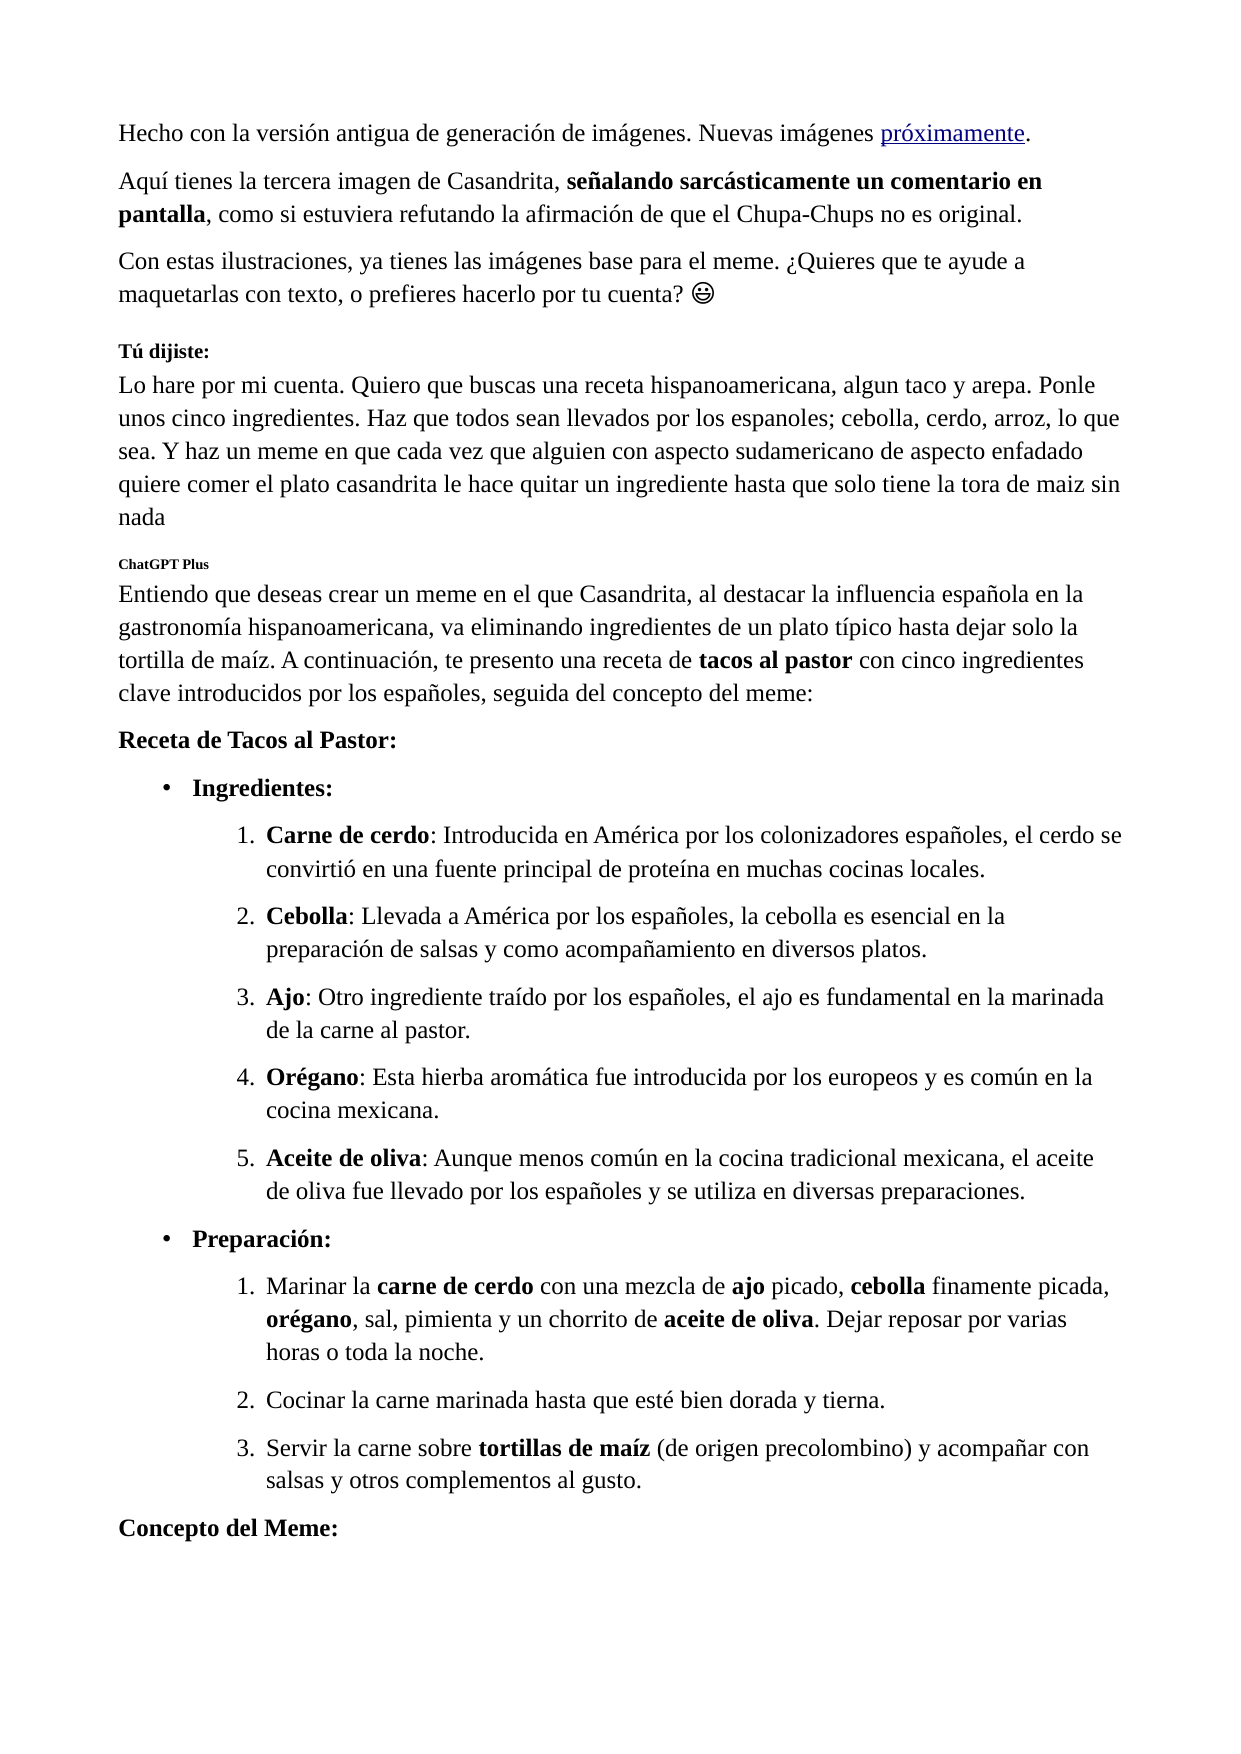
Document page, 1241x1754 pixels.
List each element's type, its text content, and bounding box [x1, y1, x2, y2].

list Carne de cerdo: Introducida en América por los colonizadores españoles, el cerdo se convirtió en una fuente principal de proteína en muchas cocinas locales. [236, 821, 1122, 882]
list Ingredientes: [162, 773, 1122, 802]
list Marinar la carne de cerdo con una mezcla de ajo picado, cebolla finamente picada, orégano, sal, pimienta y un chorrito de aceite de oliva. Dejar reposar por varias horas o toda la noche. [236, 1271, 1122, 1366]
list Preparación: [162, 1224, 1122, 1252]
text Concepto del Meme: [118, 1513, 1122, 1542]
text Entiendo que deseas crear un meme en el que Casandrita, al destacar la influencia española en la gastronomía hispanoamericana, va eliminando ingredientes de un plato típico hasta dejar solo la tortilla de maíz. A continuación, te presento una receta de tacos al pastor con cinco ingredientes clave introducidos por los españoles, seguida del concepto del meme: [118, 579, 1122, 707]
list Cebolla: Llevada a América por los españoles, la cebolla es esencial en la preparación de salsas y como acompañamiento en diversos platos. [236, 901, 1122, 963]
text Receta de Tacos al Pastor: [118, 725, 1122, 754]
list Aceite de oliva: Aunque menos común en la cocina tradicional mexicana, el aceite de oliva fue llevado por los españoles y se utiliza en diversas preparaciones. [236, 1143, 1122, 1205]
list Servir la carne sobre tortillas de maíz (de origen precolombino) y acompañar con salsas y otros complementos al gusto. [236, 1433, 1122, 1494]
list Orégano: Esta hierba aromática fue introducida por los europeos y es común en la cocina mexicana. [236, 1062, 1122, 1124]
text Con estas ilustraciones, ya tienes las imágenes base para el meme. ¿Quieres que te ayude a maquetarlas con texto, o prefieres hacerlo por tu cuenta? 😃 [118, 246, 1122, 308]
list Cocinar la carne marinada hasta que esté bien dorada y tierna. [236, 1385, 1122, 1414]
list Ajo: Otro ingrediente traído por los españoles, el ajo es fundamental en la marinada de la carne al pastor. [236, 982, 1122, 1044]
text Aquí tienes la tercera imagen de Casandrita, señalando sarcásticamente un comentario en pantalla, como si estuviera refutando la afirmación de que el Chupa-Chups no es original. [118, 166, 1122, 227]
text Lo hare por mi cuenta. Quiero que buscas una receta hispanoamericana, algun taco y arepa. Ponle unos cinco ingredientes. Haz que todos sean llevados por los espanoles; cebolla, cerdo, arroz, lo que sea. Y haz un meme en que cada vez que alguien con aspecto sudamericano de aspecto enfadado quiere comer el plato casandrita le hace quitar un ingrediente hasta que solo tiene la tora de maiz sin nada [118, 370, 1122, 531]
subtitle ChatGPT Plus [118, 556, 1122, 572]
subtitle Tú dijiste: [118, 339, 1122, 363]
text Hecho con la versión antigua de generación de imágenes. Nuevas imágenes próximamente. [118, 118, 1122, 147]
